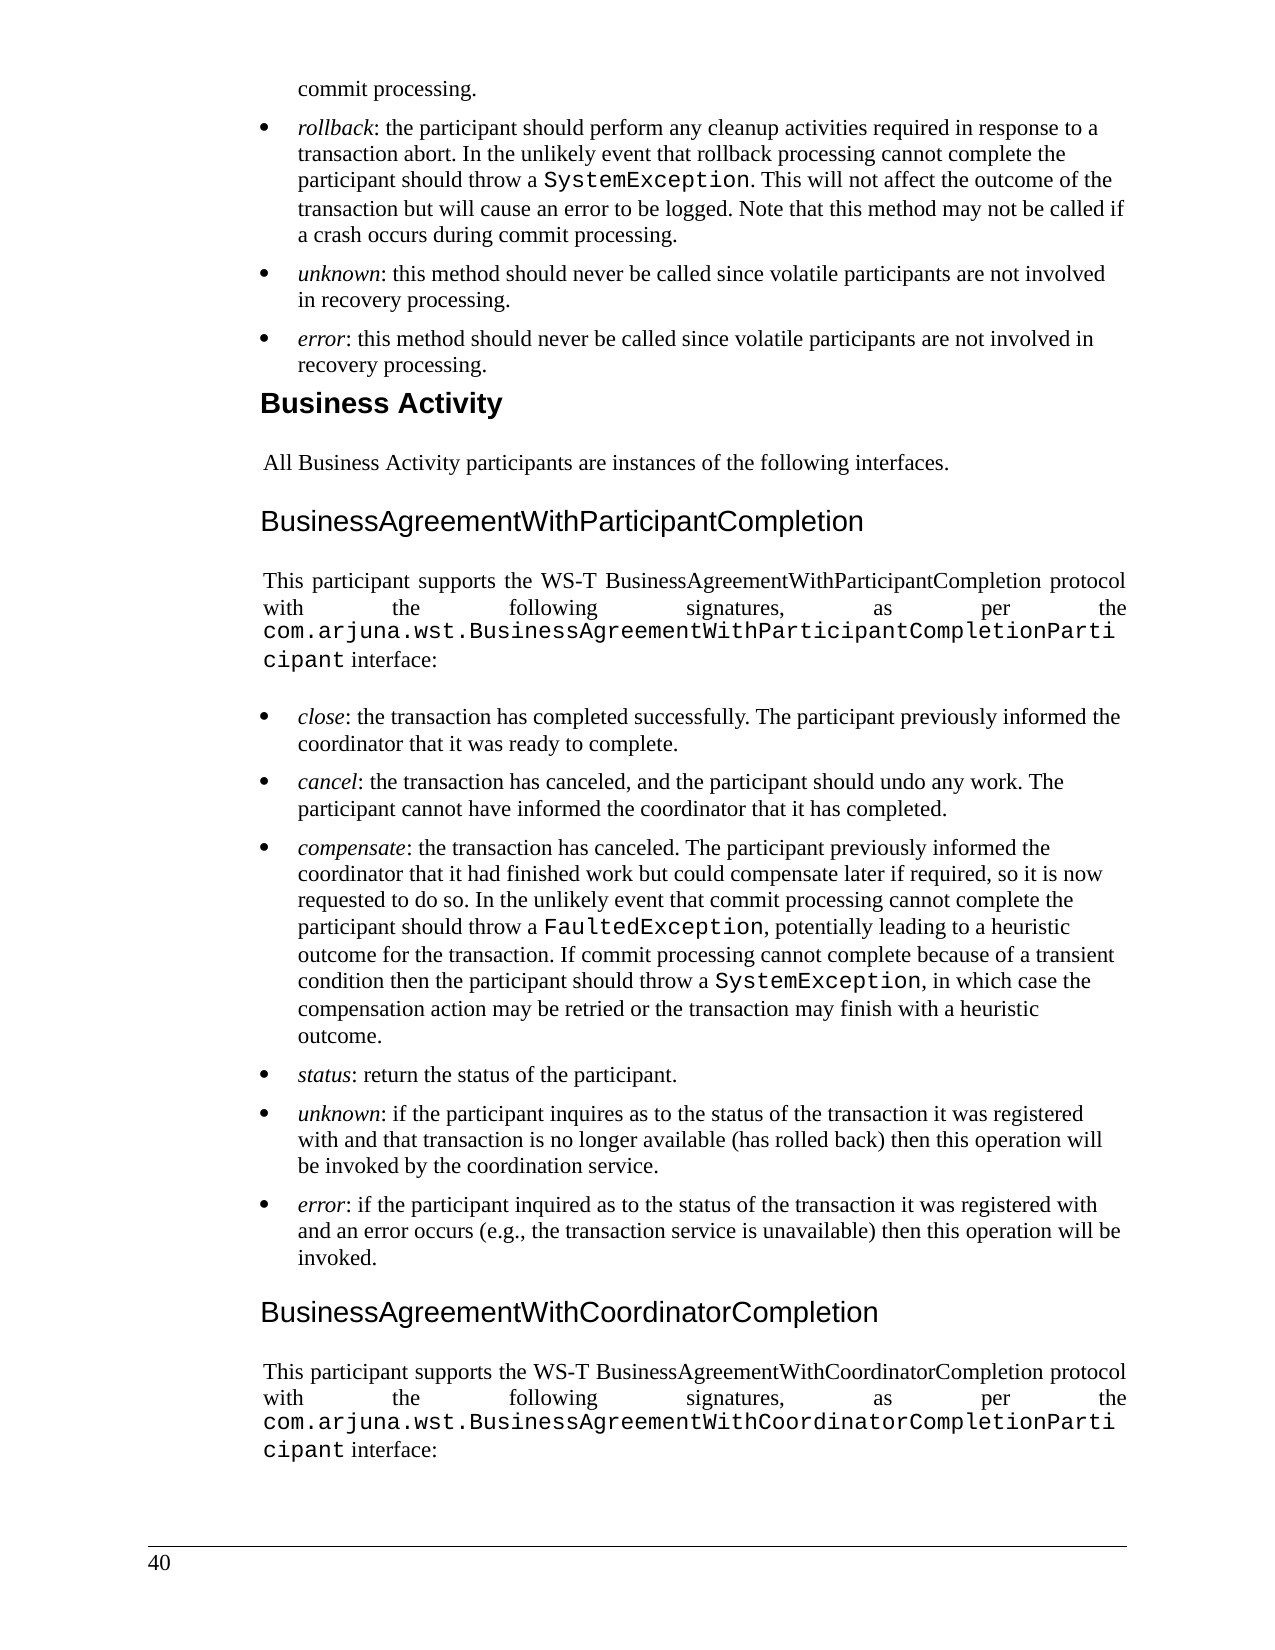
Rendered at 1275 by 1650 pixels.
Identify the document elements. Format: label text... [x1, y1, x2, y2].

text BusinessAgreementWithParticipantCompletion [260, 504, 1127, 538]
text All Business Activity participants are instances of the following interfaces. [263, 449, 1127, 475]
text This participant supports the WS-T BusinessAgreementWithParticipantCompletion protocol with the following signatures, as per the com.arjuna.wst.BusinessAgreementWithParticipantCompletionParticipant interface: [263, 567, 1127, 674]
list commit processing. [260, 75, 1127, 101]
list close: the transaction has completed successfully. The participant previously informed the coordinator that it was ready to complete. [260, 703, 1127, 756]
list rollback: the participant should perform any cleanup activities required in response to a transaction abort. In the unlikely event that rollback processing cannot complete the participant should throw a SystemException. This will not affect the outcome of the transaction but will cause an error to be logged. Note that this method may not be called if a crash occurs during commit processing. [260, 114, 1127, 247]
text This participant supports the WS-T BusinessAgreementWithCoordinatorCompletion protocol with the following signatures, as per the com.arjuna.wst.BusinessAgreementWithCoordinatorCompletionParticipant interface: [263, 1358, 1127, 1465]
list status: return the status of the participant. [260, 1061, 1127, 1087]
list compensate: the transaction has canceled. The participant previously informed the coordinator that it had finished work but could compensate later if required, so it is now requested to do so. In the unlikely event that commit processing cannot complete the participant should throw a FaultedException, potentially leading to a heuristic outcome for the transaction. If commit processing cannot complete because of a transient condition then the participant should throw a SystemException, in which case the compensation action may be retried or the transaction may finish with a heuristic outcome. [260, 834, 1127, 1048]
list error: if the participant inquired as to the status of the transaction it was registered with and an error occurs (e.g., the transaction service is unavailable) then this operation will be invoked. [260, 1191, 1127, 1270]
list unknown: this method should never be called since volatile participants are not involved in recovery processing. [260, 260, 1127, 313]
text BusinessAgreementWithCoordinatorCompletion [260, 1295, 1127, 1329]
subtitle Business Activity [148, 386, 1127, 420]
list unknown: if the participant inquires as to the status of the transaction it was registered with and that transaction is no longer available (has rolled back) then this operation will be invoked by the coordination service. [260, 1099, 1127, 1179]
list error: this method should never be called since volatile participants are not involved in recovery processing. [260, 325, 1127, 378]
list cancel: the transaction has canceled, and the participant should undo any work. The participant cannot have informed the coordinator that it has completed. [260, 768, 1127, 821]
